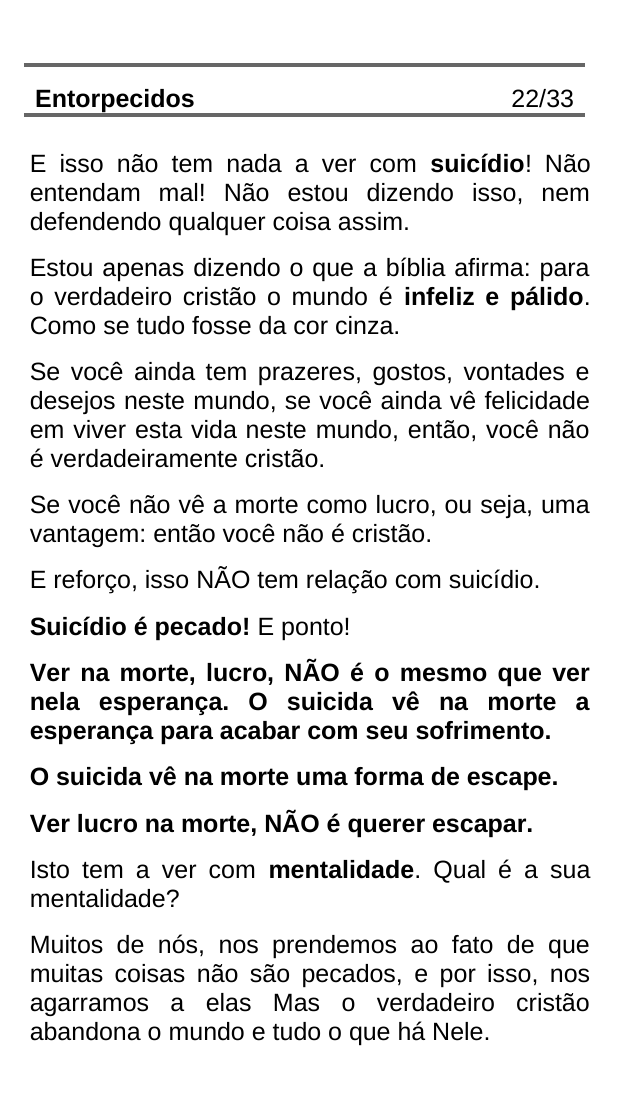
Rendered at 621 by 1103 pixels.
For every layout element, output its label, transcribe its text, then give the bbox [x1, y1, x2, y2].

text Estou apenas dizendo o que a bíblia afirma: para o verdadeiro cristão o mundo é infeliz e pálido. Como se tudo fosse da cor cinza. [29, 253, 591, 340]
text Ver lucro na morte, NÃO é querer escapar. [29, 809, 591, 837]
text Ver na morte, lucro, NÃO é o mesmo que ver nela esperança. O suicida vê na morte a esperança para acabar com seu sofrimento. [29, 658, 591, 744]
text Se você ainda tem prazeres, gostos, vontades e desejos neste mundo, se você ainda vê felicidade em viver esta vida neste mundo, então, você não é verdadeiramente cristão. [29, 357, 591, 472]
text Isto tem a ver com mentalidade. Qual é a sua mentalidade? [29, 855, 591, 913]
text O suicida vê na morte uma forma de escape. [29, 762, 591, 791]
text E reforço, isso NÃO tem relação com suicídio. [29, 565, 591, 594]
text Se você não vê a morte como lucro, ou seja, uma vantagem: então você não é cristão. [29, 490, 591, 548]
text E isso não tem nada a ver com suicídio! Não entendam mal! Não estou dizendo isso, nem defendendo qualquer coisa assim. [29, 149, 591, 236]
text Suicídio é pecado! E ponto! [29, 612, 591, 641]
text Muitos de nós, nos prendemos ao fato de que muitas coisas não são pecados, e por isso, nos agarramos a elas Mas o verdadeiro cristão abandona o mundo e tudo o que há Nele. [29, 930, 591, 1045]
